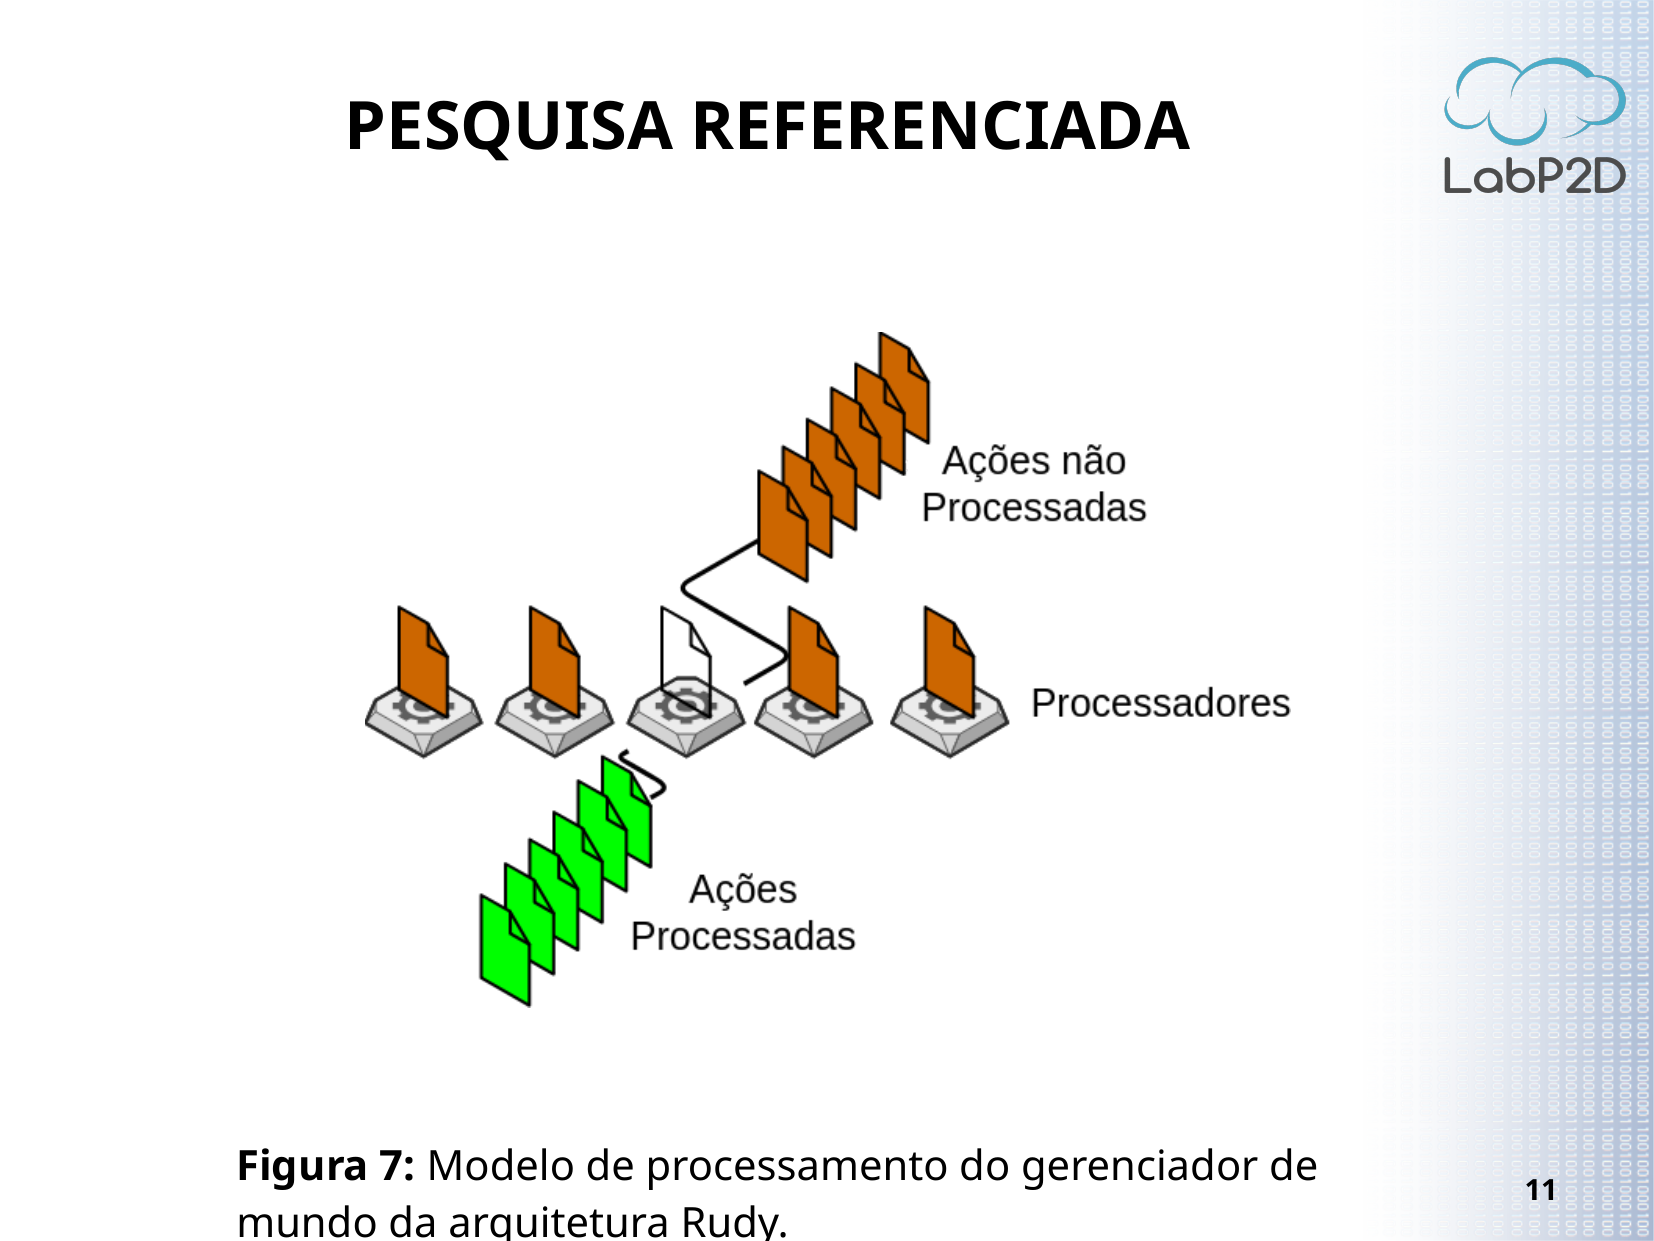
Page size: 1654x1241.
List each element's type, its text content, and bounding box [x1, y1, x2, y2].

picture [1360, 1, 1654, 1240]
text_box Figura 7: Modelo de processamento do gerenciador de mundo da arquitetura Rudy. [221, 1128, 1435, 1239]
title PESQUISA REFERENCIADA [82, 19, 1453, 227]
picture [365, 332, 1291, 1008]
